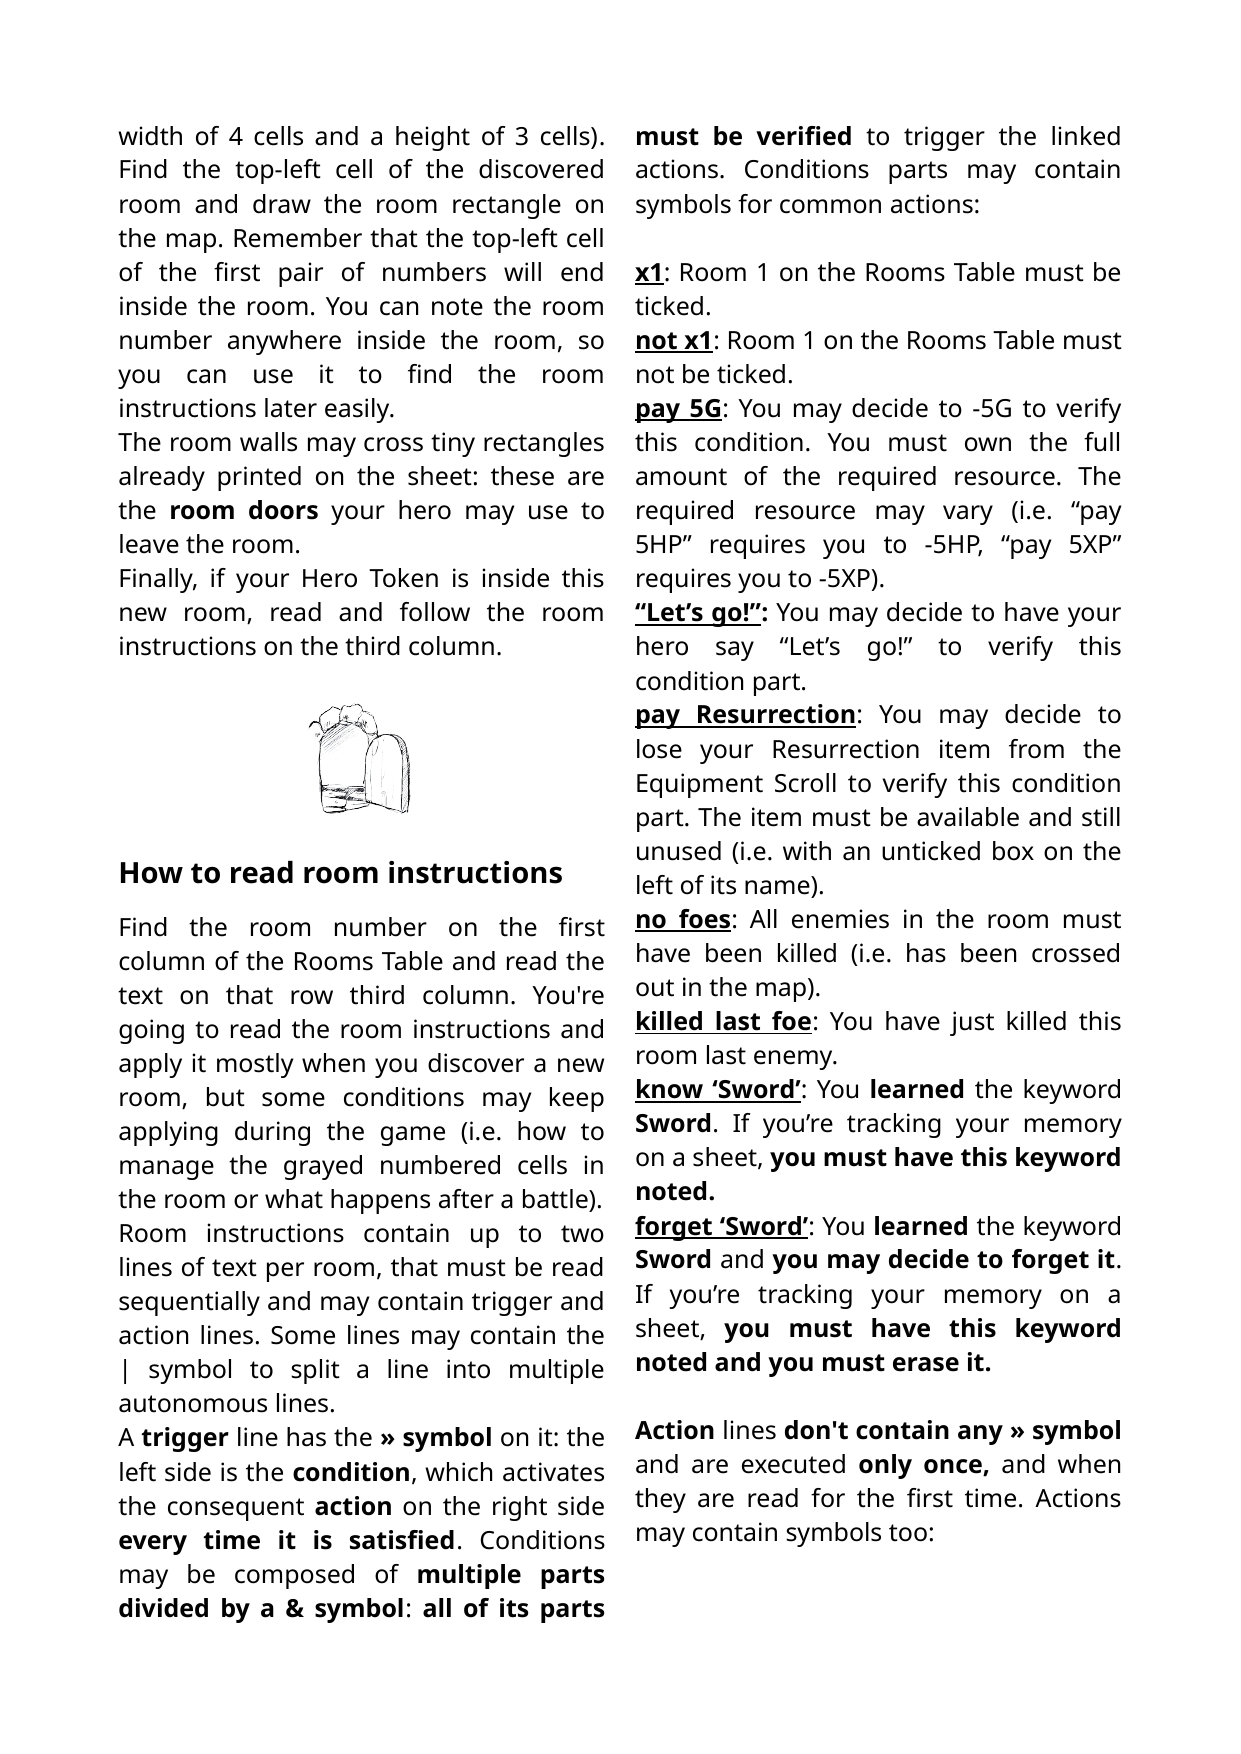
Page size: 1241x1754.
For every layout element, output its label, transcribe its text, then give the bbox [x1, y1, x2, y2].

text How to read room instructions [118, 852, 605, 892]
text pay 5G: You may decide to -5G to verify this condition. You must own the full amount of the required resource. The required resource may vary (i.e. “pay 5HP” requires you to -5HP, “pay 5XP” requires you to -5XP). [635, 391, 1122, 595]
text Finally, if your Hero Token is inside this new room, read and follow the room instructions on the third column. [118, 561, 605, 663]
text killed last foe: You have just killed this room last enemy. [635, 1004, 1122, 1072]
text Action lines don't contain any » symbol and are executed only once, and when they are read for the first time. Actions may contain symbols too: [635, 1412, 1122, 1549]
picture [308, 697, 415, 819]
text width of 4 cells and a height of 3 cells). Find the top-left cell of the discovered room and draw the room rectangle on the map. Remember that the top-left cell of the first pair of numbers will end inside the room. You can note the room number anywhere inside the room, so you can use it to find the room instructions later easily. [118, 118, 605, 425]
text “Let’s go!”: You may decide to have your hero say “Let’s go!” to verify this condition part. [635, 595, 1122, 697]
text pay Resurrection: You may decide to lose your Resurrection item from the Equipment Scroll to verify this condition part. The item must be available and still unused (i.e. with an unticked box on the left of its name). [635, 697, 1122, 902]
text forget ‘Sword’: You learned the keyword Sword and you may decide to forget it. If you’re tracking your memory on a sheet, you must have this keyword noted and you must erase it. [635, 1208, 1122, 1378]
text must be verified to trigger the linked actions. Conditions parts may contain symbols for common actions: [635, 118, 1122, 220]
text know ‘Sword’: You learned the keyword Sword. If you’re tracking your memory on a sheet, you must have this keyword noted. [635, 1072, 1122, 1208]
text Room instructions contain up to two lines of text per room, that must be read sequentially and may contain trigger and action lines. Some lines may contain the | symbol to split a line into multiple autonomous lines. [118, 1216, 605, 1420]
text A trigger line has the » symbol on it: the left side is the condition, which activates the consequent action on the right side every time it is satisfied. Conditions may be composed of multiple parts divided by a & symbol: all of its parts [118, 1420, 605, 1624]
text x1: Room 1 on the Rooms Table must be ticked. [635, 254, 1122, 322]
text not x1: Room 1 on the Rooms Table must not be ticked. [635, 322, 1122, 391]
text no foes: All enemies in the room must have been killed (i.e. has been crossed out in the map). [635, 902, 1122, 1004]
text Find the room number on the first column of the Rooms Table and read the text on that row third column. You're going to read the room instructions and apply it mostly when you discover a new room, but some conditions may keep applying during the game (i.e. how to manage the grayed numbered cells in the room or what happens after a battle). [118, 909, 605, 1216]
text The room walls may cross tiny rectangles already printed on the sheet: these are the room doors your hero may use to leave the room. [118, 425, 605, 561]
